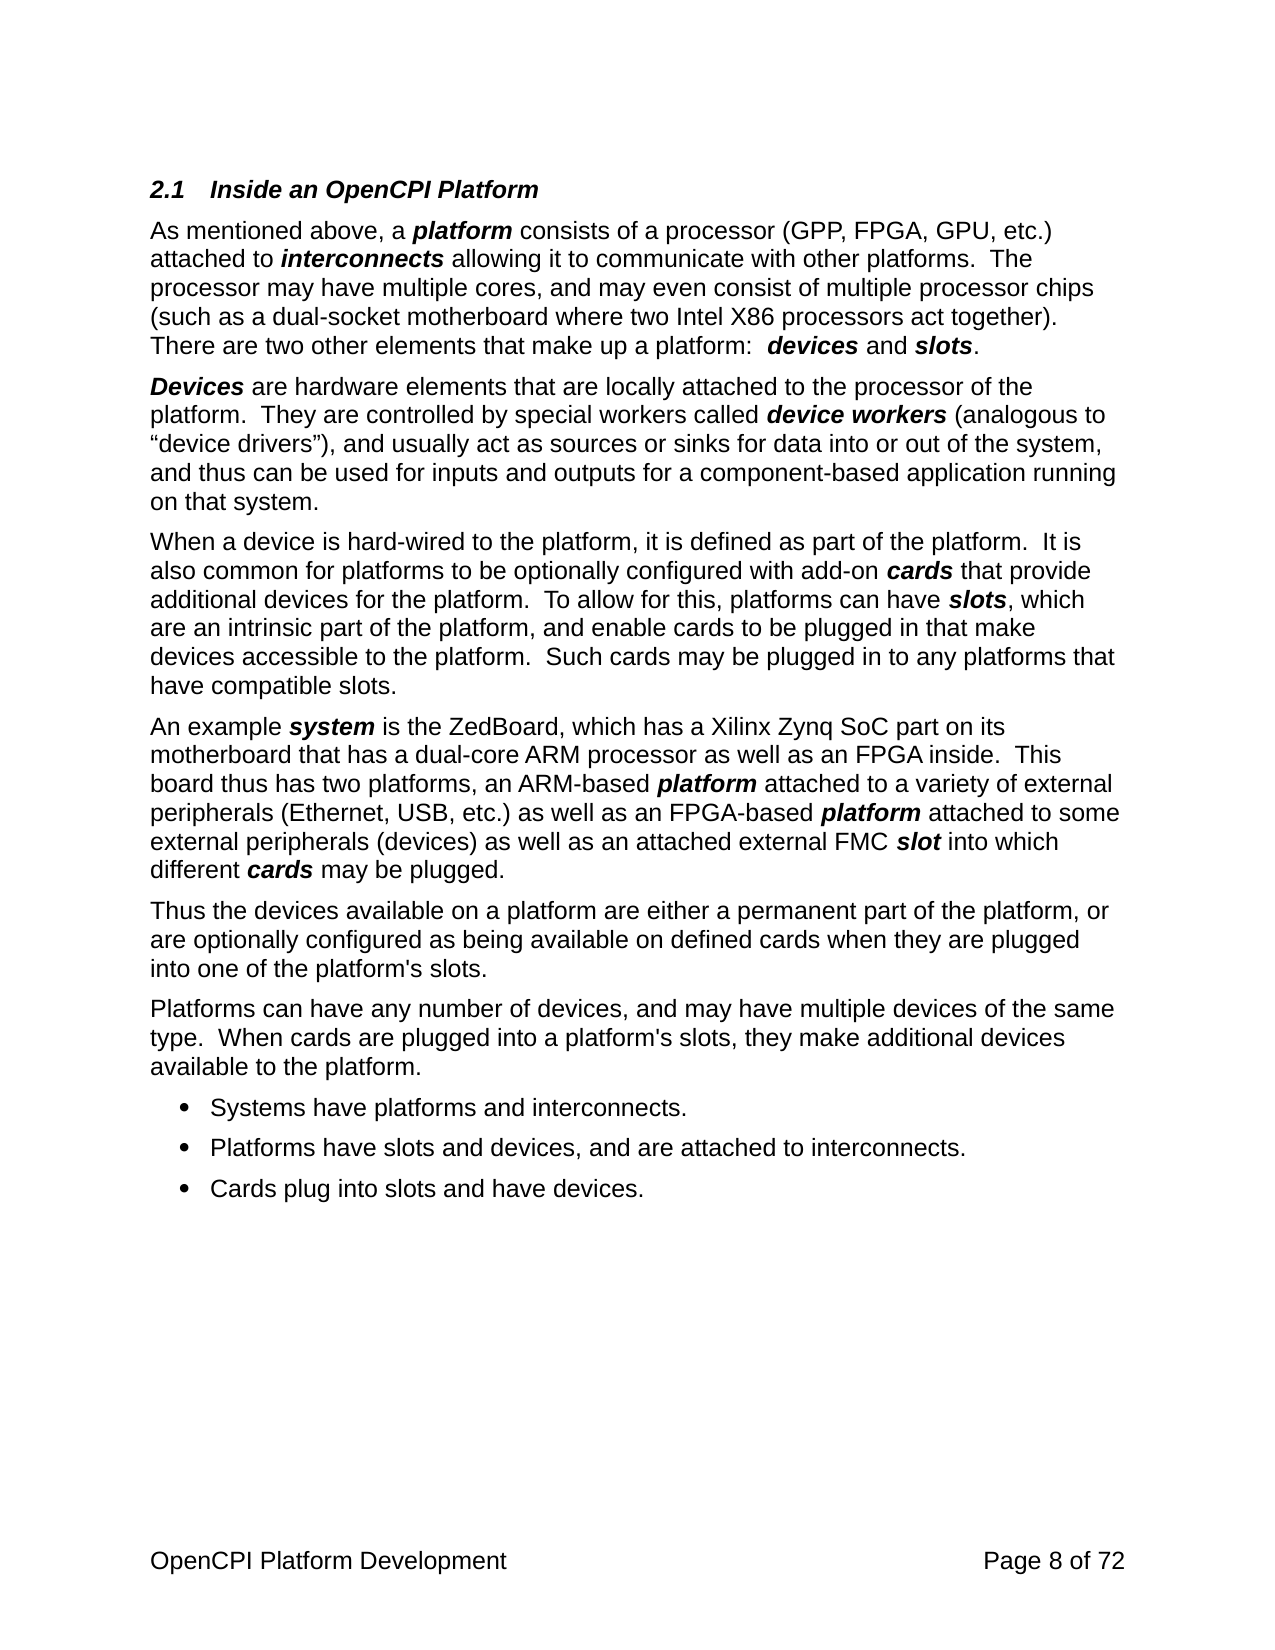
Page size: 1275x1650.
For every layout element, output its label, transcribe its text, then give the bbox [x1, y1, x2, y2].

list Platforms have slots and devices, and are attached to interconnects. [180, 1133, 1125, 1162]
subtitle Inside an OpenCPI Platform [150, 175, 1125, 204]
text When a device is hard-wired to the platform, it is defined as part of the platform. It is also common for platforms to be optionally configured with add-on cards that provide additional devices for the platform. To allow for this, platforms can have slots, which are an intrinsic part of the platform, and enable cards to be plugged in that make devices accessible to the platform. Such cards may be plugged in to any platforms that have compatible slots. [150, 527, 1125, 700]
text As mentioned above, a platform consists of a processor (GPP, FPGA, GPU, etc.) attached to interconnects allowing it to communicate with other platforms. The processor may have multiple cores, and may even consist of multiple processor chips (such as a dual-socket motherboard where two Intel X86 processors act together). There are two other elements that make up a platform: devices and slots. [150, 216, 1125, 359]
text Thus the devices available on a platform are either a permanent part of the platform, or are optionally configured as being available on defined cards when they are plugged into one of the platform's slots. [150, 896, 1125, 982]
list Cards plug into slots and have devices. [180, 1174, 1125, 1203]
text Platforms can have any number of devices, and may have multiple devices of the same type. When cards are plugged into a platform's slots, they make additional devices available to the platform. [150, 994, 1125, 1081]
text Devices are hardware elements that are locally attached to the processor of the platform. They are controlled by special workers called device workers (analogous to “device drivers”), and usually act as sources or sinks for data into or out of the system, and thus can be used for inputs and outputs for a component-based application running on that system. [150, 371, 1125, 515]
text An example system is the ZedBoard, which has a Xilinx Zynq SoC part on its motherboard that has a dual-core ARM processor as well as an FPGA inside. This board thus has two platforms, an ARM-based platform attached to a variety of external peripherals (Ethernet, USB, etc.) as well as an FPGA-based platform attached to some external peripherals (devices) as well as an attached external FMC slot into which different cards may be plugged. [150, 712, 1125, 884]
list Systems have platforms and interconnects. [180, 1093, 1125, 1121]
